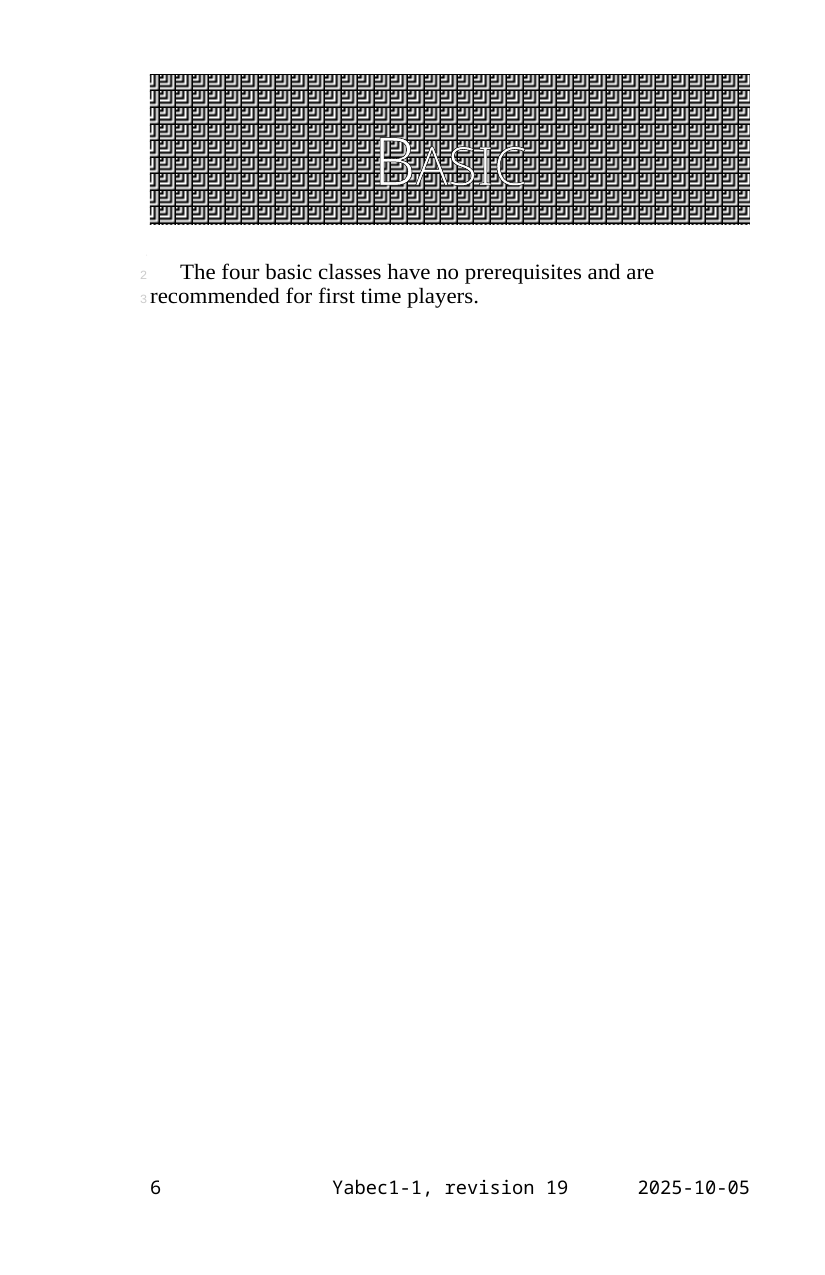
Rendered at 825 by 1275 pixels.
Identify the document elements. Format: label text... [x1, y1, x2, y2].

picture [149, 74, 750, 225]
text The four basic classes have no prerequisites and are recommended for first time players. [150, 260, 750, 308]
